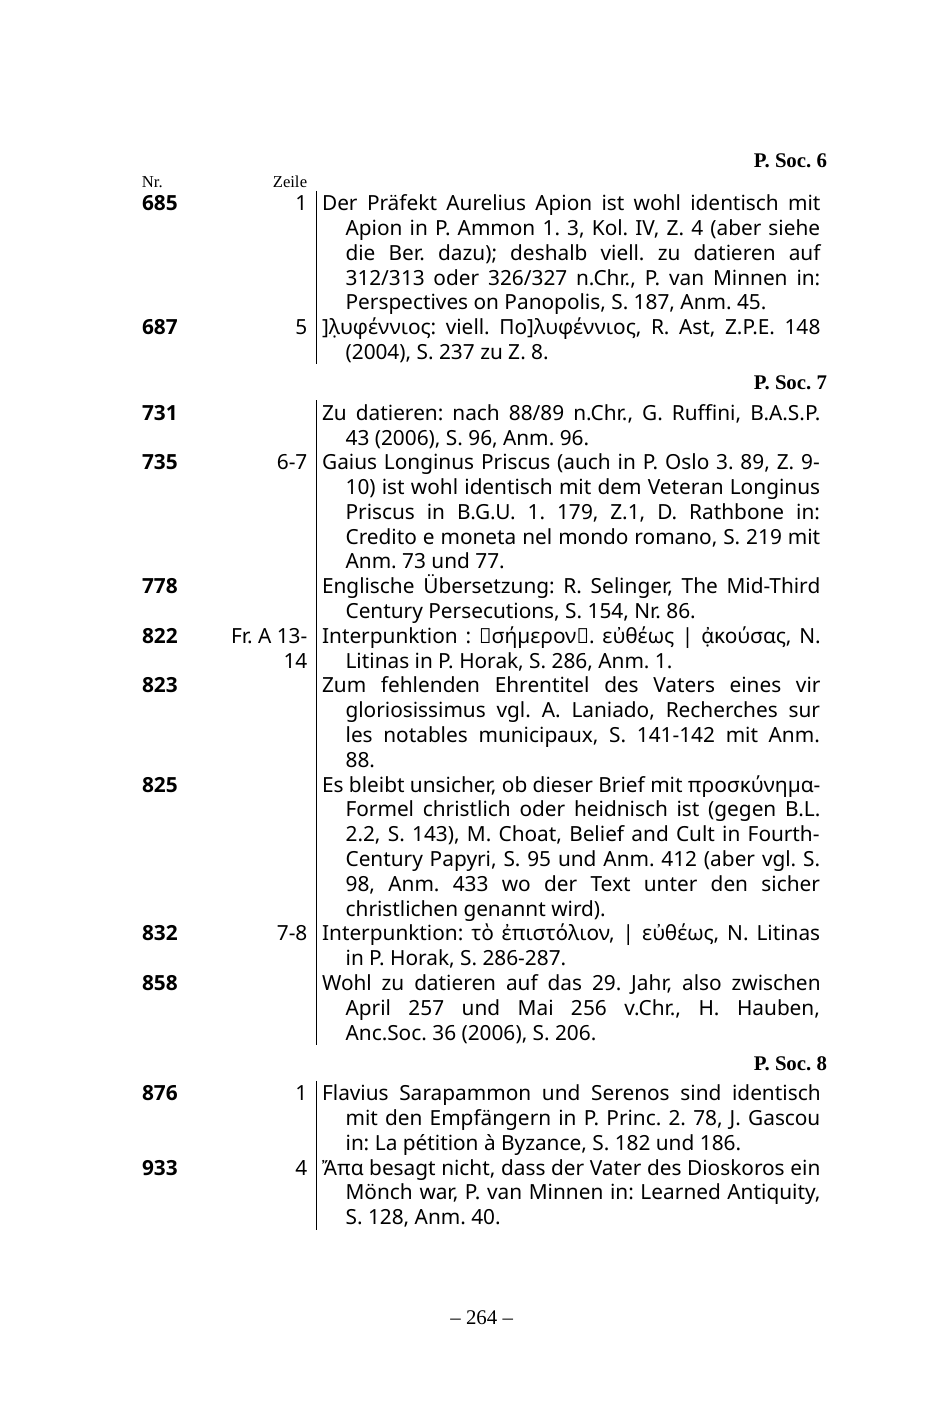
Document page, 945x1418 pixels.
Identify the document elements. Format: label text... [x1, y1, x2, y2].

table_cell 822 [136, 624, 224, 673]
table_header [224, 400, 316, 450]
table_header 1 [224, 1081, 316, 1155]
table_cell 1 [224, 191, 316, 315]
table_cell [224, 574, 316, 623]
table_cell 858 [136, 971, 224, 1045]
table_cell [224, 971, 316, 1045]
table_cell ]λ̣υφέννιος: viell. Πο]λυφέννιος, R. Ast, Z.P.E. 148 (2004), S. 237 zu Z. 8. [317, 315, 827, 364]
table_cell 832 [136, 921, 224, 971]
table_header 876 [136, 1081, 224, 1155]
table_cell 687 [136, 315, 224, 364]
table_cell [224, 772, 316, 921]
table_cell 4 [224, 1155, 316, 1229]
table_cell Wohl zu datieren auf das 29. Jahr, also zwischen April 257 und Mai 256 v.Chr., H. Hauben, Anc.Soc. 36 (2006), S. 206. [317, 971, 827, 1045]
table_cell Ἄπα besagt nicht, dass der Vater des Dioskoros ein Mönch war, P. van Minnen in: Learned Antiquity, S. 128, Anm. 40. [317, 1155, 827, 1229]
table_cell [224, 673, 316, 772]
table_cell Interpunktion : σήμερον. εὐθέως | ἀ̣κούσας, N. Litinas in P. Horak, S. 286, Anm. 1. [317, 624, 827, 673]
table_cell 823 [136, 673, 224, 772]
table_cell 735 [136, 450, 224, 574]
table_cell Der Präfekt Aurelius Apion ist wohl identisch mit Apion in P. Ammon 1. 3, Kol. IV, Z. 4 (aber siehe die Ber. dazu); deshalb viell. zu datieren auf 312/313 oder 326/327 n.Chr., P. van Minnen in: Perspectives on Panopolis, S. 187, Anm. 45. [317, 191, 827, 315]
table_cell 933 [136, 1155, 224, 1229]
table_cell Zum fehlenden Ehrentitel des Vaters eines vir gloriosissimus vgl. A. Laniado, Recherches sur les notables municipaux, S. 141-142 mit Anm. 88. [317, 673, 827, 772]
table_cell 685 [136, 191, 224, 315]
table_cell 778 [136, 574, 224, 623]
table_cell Es bleibt unsicher, ob dieser Brief mit προσκύνημα-Formel christlich oder heidnisch ist (gegen B.L. 2.2, S. 143), M. Choat, Belief and Cult in Fourth-Century Papyri, S. 95 und Anm. 412 (aber vgl. S. 98, Anm. 433 wo der Text unter den sicher christlichen genannt wird). [317, 772, 827, 921]
table_header Zu datieren: nach 88/89 n.Chr., G. Ruffini, B.A.S.P. 43 (2006), S. 96, Anm. 96. [317, 400, 827, 450]
table_cell Interpunktion: τὸ ἐπιστόλιον, | εὐθέως, N. Litinas in P. Horak, S. 286-287. [317, 921, 827, 971]
table_cell Fr. A 13-14 [224, 624, 316, 673]
table_cell Gaius Longinus Priscus (auch in P. Oslo 3. 89, Z. 9-10) ist wohl identisch mit dem Veteran Longinus Priscus in B.G.U. 1. 179, Z.1, D. Rathbone in: Credito e moneta nel mondo romano, S. 219 mit Anm. 73 und 77. [317, 450, 827, 574]
subtitle P. Soc. 8 [136, 1051, 827, 1075]
table_header Flavius Sarapammon und Serenos sind identisch mit den Empfängern in P. Princ. 2. 78, J. Gascou in: La pétition à Byzance, S. 182 und 186. [317, 1081, 827, 1155]
subtitle P. Soc. 7 [136, 370, 827, 394]
table_cell 7-8 [224, 921, 316, 971]
table_cell 825 [136, 772, 224, 921]
table_cell 6-7 [224, 450, 316, 574]
table_header 731 [136, 400, 224, 450]
table_cell 5 [224, 315, 316, 364]
table_cell Englische Übersetzung: R. Selinger, The Mid-Third Century Persecutions, S. 154, Nr. 86. [317, 574, 827, 623]
